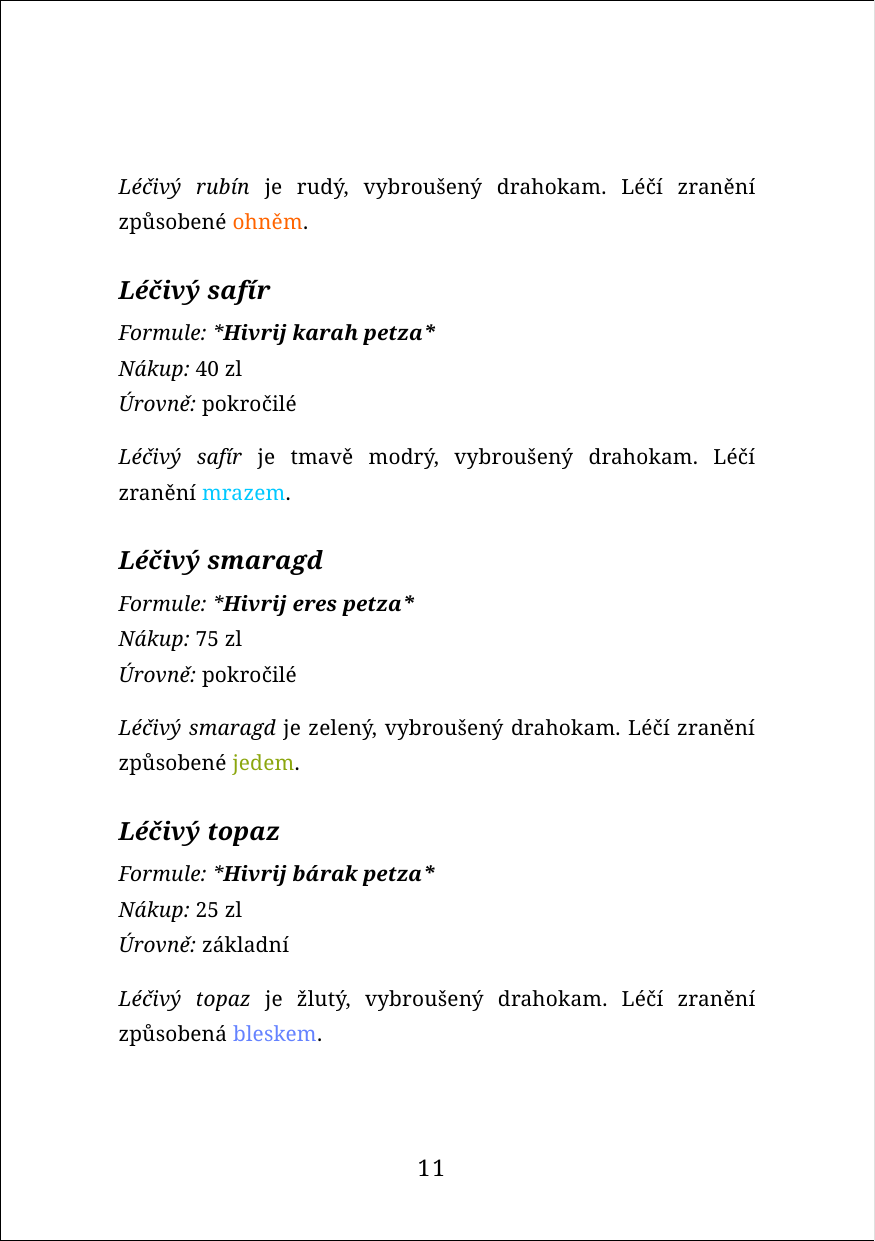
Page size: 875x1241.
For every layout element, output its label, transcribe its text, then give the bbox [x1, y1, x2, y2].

text Formule: *Hivrij eres petza* Nákup: 75 zl Úrovně: pokročilé [118, 589, 756, 688]
subtitle Léčivý smaragd [118, 543, 756, 577]
subtitle Léčivý safír [118, 272, 756, 306]
text Léčivý smaragd je zelený, vybroušený drahokam. Léčí zranění způsobené jedem. [118, 713, 756, 777]
text Léčivý safír je tmavě modrý, vybroušený drahokam. Léčí zranění mrazem. [118, 442, 756, 506]
text Léčivý topaz je žlutý, vybroušený drahokam. Léčí zranění způsobená bleskem. [118, 984, 756, 1048]
subtitle Léčivý topaz [118, 813, 756, 848]
text Léčivý rubín je rudý, vybroušený drahokam. Léčí zranění způsobené ohněm. [118, 172, 756, 236]
text Formule: *Hivrij bárak petza* Nákup: 25 zl Úrovně: základní [118, 859, 756, 959]
text Formule: *Hivrij karah petza* Nákup: 40 zl Úrovně: pokročilé [118, 318, 756, 418]
